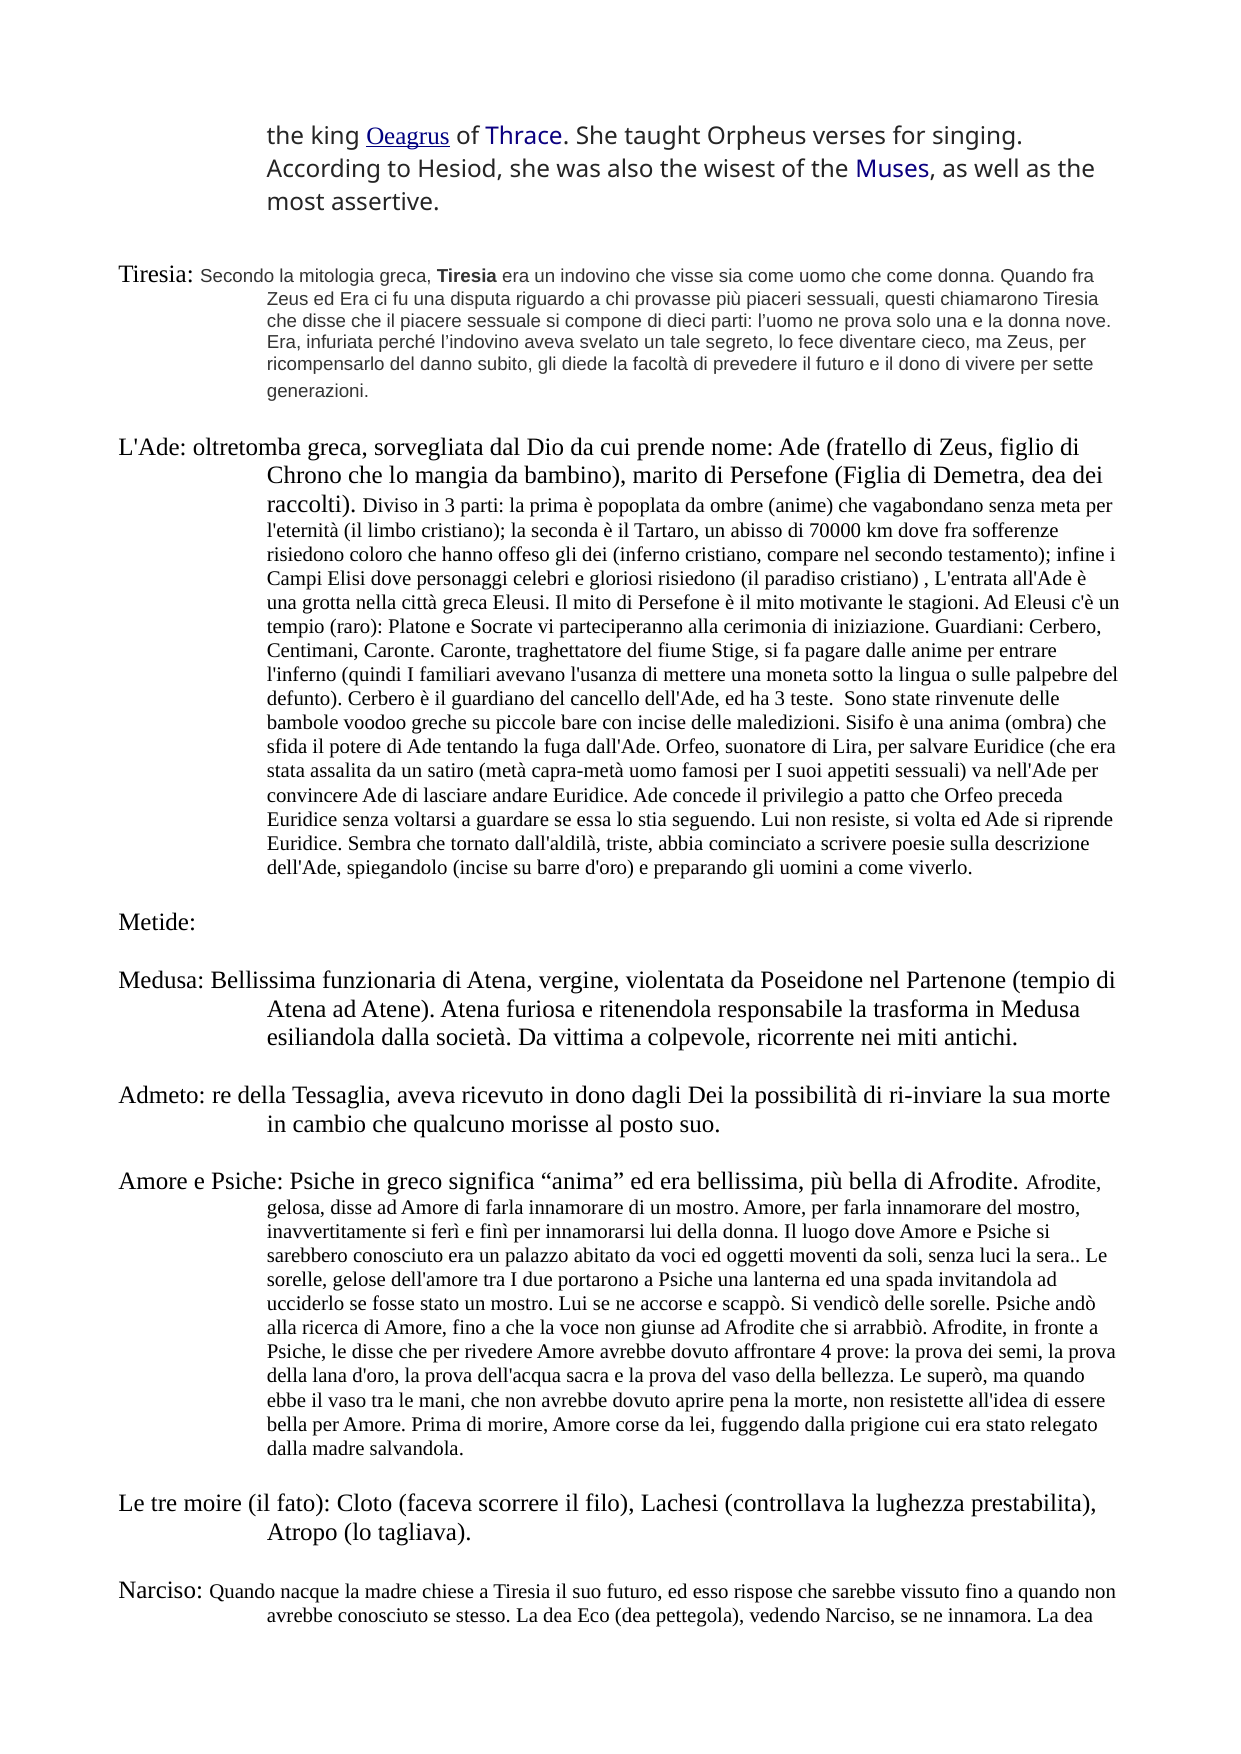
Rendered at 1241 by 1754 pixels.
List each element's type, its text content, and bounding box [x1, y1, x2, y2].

text Tiresia: Secondo la mitologia greca, Tiresia era un indovino che visse sia come uomo che come donna. Quando fra Zeus ed Era ci fu una disputa riguardo a chi provasse più piaceri sessuali, questi chiamarono Tiresia che disse che il piacere sessuale si compone di dieci parti: l’uomo ne prova solo una e la donna nove. Era, infuriata perché l’indovino aveva svelato un tale segreto, lo fece diventare cieco, ma Zeus, per ricompensarlo del danno subito, gli diede la facoltà di prevedere il futuro e il dono di vivere per sette generazioni. [118, 259, 1122, 403]
text Admeto: re della Tessaglia, aveva ricevuto in dono dagli Dei la possibilità di ri-inviare la sua morte in cambio che qualcuno morisse al posto suo. [118, 1080, 1122, 1137]
text the king Oeagrus of Thrace. She taught Orpheus verses for singing. According to Hesiod, she was also the wisest of the Muses, as well as the most assertive. [118, 118, 1122, 218]
text Amore e Psiche: Psiche in greco significa “anima” ed era bellissima, più bella di Afrodite. Afrodite, gelosa, disse ad Amore di farla innamorare di un mostro. Amore, per farla innamorare del mostro, inavvertitamente si ferì e finì per innamorarsi lui della donna. Il luogo dove Amore e Psiche si sarebbero conosciuto era un palazzo abitato da voci ed oggetti moventi da soli, senza luci la sera.. Le sorelle, gelose dell'amore tra I due portarono a Psiche una lanterna ed una spada invitandola ad ucciderlo se fosse stato un mostro. Lui se ne accorse e scappò. Si vendicò delle sorelle. Psiche andò alla ricerca di Amore, fino a che la voce non giunse ad Afrodite che si arrabbiò. Afrodite, in fronte a Psiche, le disse che per rivedere Amore avrebbe dovuto affrontare 4 prove: la prova dei semi, la prova della lana d'oro, la prova dell'acqua sacra e la prova del vaso della bellezza. Le superò, ma quando ebbe il vaso tra le mani, che non avrebbe dovuto aprire pena la morte, non resistette all'idea di essere bella per Amore. Prima di morire, Amore corse da lei, fuggendo dalla prigione cui era stato relegato dalla madre salvandola. [118, 1166, 1122, 1460]
text Narciso: Quando nacque la madre chiese a Tiresia il suo futuro, ed esso rispose che sarebbe vissuto fino a quando non avrebbe conosciuto se stesso. La dea Eco (dea pettegola), vedendo Narciso, se ne innamora. La dea [118, 1575, 1122, 1627]
text Metide: [118, 907, 1122, 936]
text Le tre moire (il fato): Cloto (faceva scorrere il filo), Lachesi (controllava la lughezza prestabilita), Atropo (lo tagliava). [118, 1488, 1122, 1546]
text Medusa: Bellissima funzionaria di Atena, vergine, violentata da Poseidone nel Partenone (tempio di Atena ad Atene). Atena furiosa e ritenendola responsabile la trasforma in Medusa esiliandola dalla società. Da vittima a colpevole, ricorrente nei miti antichi. [118, 965, 1122, 1051]
text L'Ade: oltretomba greca, sorvegliata dal Dio da cui prende nome: Ade (fratello di Zeus, figlio di Chrono che lo mangia da bambino), marito di Persefone (Figlia di Demetra, dea dei raccolti). Diviso in 3 parti: la prima è popoplata da ombre (anime) che vagabondano senza meta per l'eternità (il limbo cristiano); la seconda è il Tartaro, un abisso di 70000 km dove fra sofferenze risiedono coloro che hanno offeso gli dei (inferno cristiano, compare nel secondo testamento); infine i Campi Elisi dove personaggi celebri e gloriosi risiedono (il paradiso cristiano) , L'entrata all'Ade è una grotta nella città greca Eleusi. Il mito di Persefone è il mito motivante le stagioni. Ad Eleusi c'è un tempio (raro): Platone e Socrate vi parteciperanno alla cerimonia di iniziazione. Guardiani: Cerbero, Centimani, Caronte. Caronte, traghettatore del fiume Stige, si fa pagare dalle anime per entrare l'inferno (quindi I familiari avevano l'usanza di mettere una moneta sotto la lingua o sulle palpebre del defunto). Cerbero è il guardiano del cancello dell'Ade, ed ha 3 teste. Sono state rinvenute delle bambole voodoo greche su piccole bare con incise delle maledizioni. Sisifo è una anima (ombra) che sfida il potere di Ade tentando la fuga dall'Ade. Orfeo, suonatore di Lira, per salvare Euridice (che era stata assalita da un satiro (metà capra-metà uomo famosi per I suoi appetiti sessuali) va nell'Ade per convincere Ade di lasciare andare Euridice. Ade concede il privilegio a patto che Orfeo preceda Euridice senza voltarsi a guardare se essa lo stia seguendo. Lui non resiste, si volta ed Ade si riprende Euridice. Sembra che tornato dall'aldilà, triste, abbia cominciato a scrivere poesie sulla descrizione dell'Ade, spiegandolo (incise su barre d'oro) e preparando gli uomini a come viverlo. [118, 432, 1122, 879]
